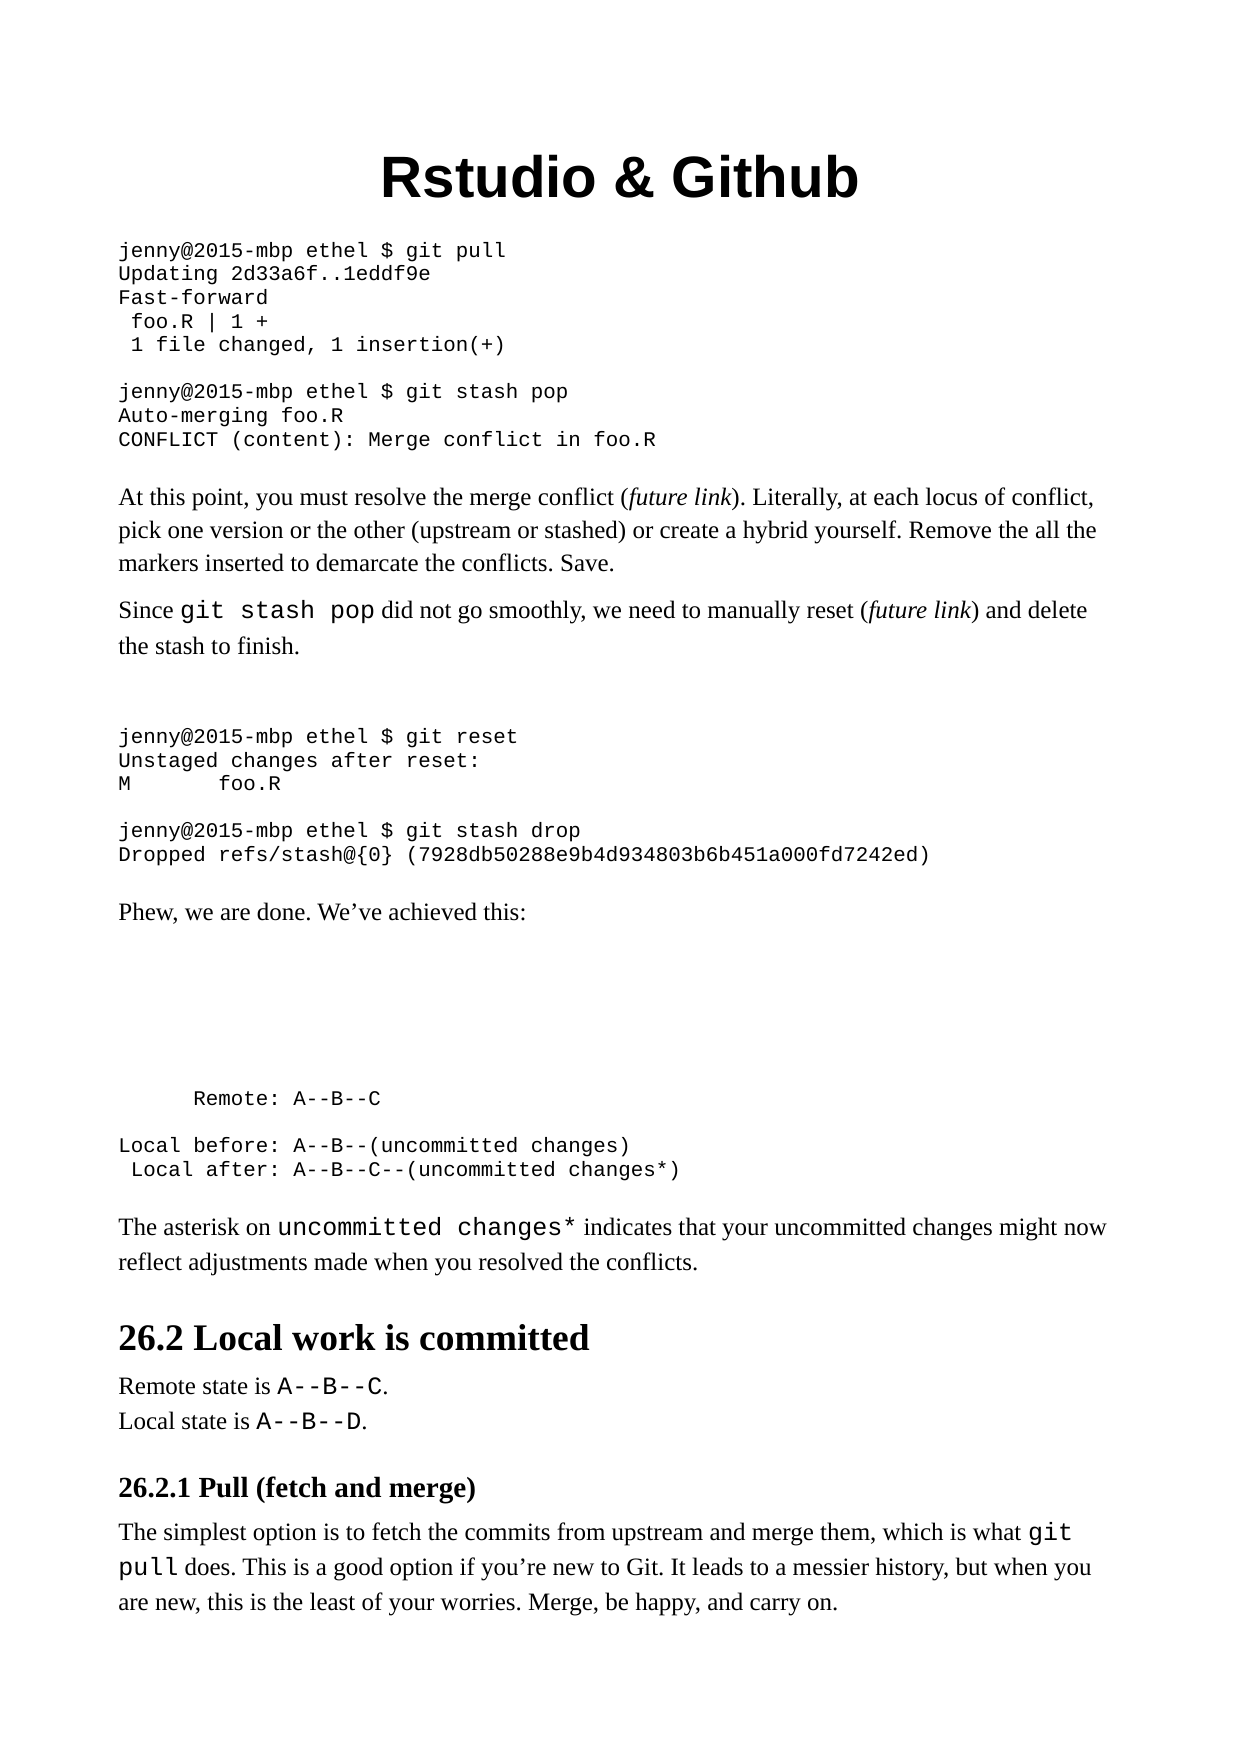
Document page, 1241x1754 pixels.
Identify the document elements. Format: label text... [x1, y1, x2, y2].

text Remote: A--B--C [118, 1088, 1122, 1111]
text M foo.R [118, 773, 1122, 797]
subtitle 26.2 Local work is committed [118, 1315, 1122, 1358]
text The simplest option is to fetch the commits from upstream and merge them, which is what git pull does. This is a good option if you’re new to Git. It leads to a messier history, but when you are new, this is the least of your worries. Merge, be happy, and carry on. [118, 1517, 1122, 1616]
text The asterisk on uncommitted changes* indicates that your uncommitted changes might now reflect adjustments made when you resolved the conflicts. [118, 1212, 1122, 1276]
text CONFLICT (content): Merge conflict in foo.R [118, 429, 1122, 452]
text Updating 2d33a6f..1eddf9e [118, 263, 1122, 287]
text Dropped refs/stash@{0} (7928db50288e9b4d934803b6b451a000fd7242ed) [118, 844, 1122, 868]
text At this point, you must resolve the merge conflict (future link). Literally, at each locus of conflict, pick one version or the other (upstream or stashed) or create a hybrid yourself. Remove the all the markers inserted to demarcate the conflicts. Save. [118, 482, 1122, 577]
text Fast-forward [118, 287, 1122, 311]
text Remote state is A--B--C. Local state is A--B--D. [118, 1371, 1122, 1437]
text Auto-merging foo.R [118, 405, 1122, 429]
text jenny@2015-mbp ethel $ git reset [118, 726, 1122, 749]
text Local after: A--B--C--(uncommitted changes*) [118, 1159, 1122, 1182]
text 1 file changed, 1 insertion(+) [118, 334, 1122, 358]
text jenny@2015-mbp ethel $ git stash pop [118, 382, 1122, 405]
subtitle 26.2.1 Pull (fetch and merge) [118, 1471, 1122, 1504]
text Since git stash pop did not go smoothly, we need to manually reset (future link) and delete the stash to finish. [118, 596, 1122, 659]
text jenny@2015-mbp ethel $ git stash drop [118, 821, 1122, 844]
text Phew, we are done. We’ve achieved this: [118, 897, 1122, 926]
text Local before: A--B--(uncommitted changes) [118, 1135, 1122, 1159]
text Unstaged changes after reset: [118, 749, 1122, 773]
text jenny@2015-mbp ethel $ git pull [118, 240, 1122, 263]
text foo.R | 1 + [118, 311, 1122, 334]
